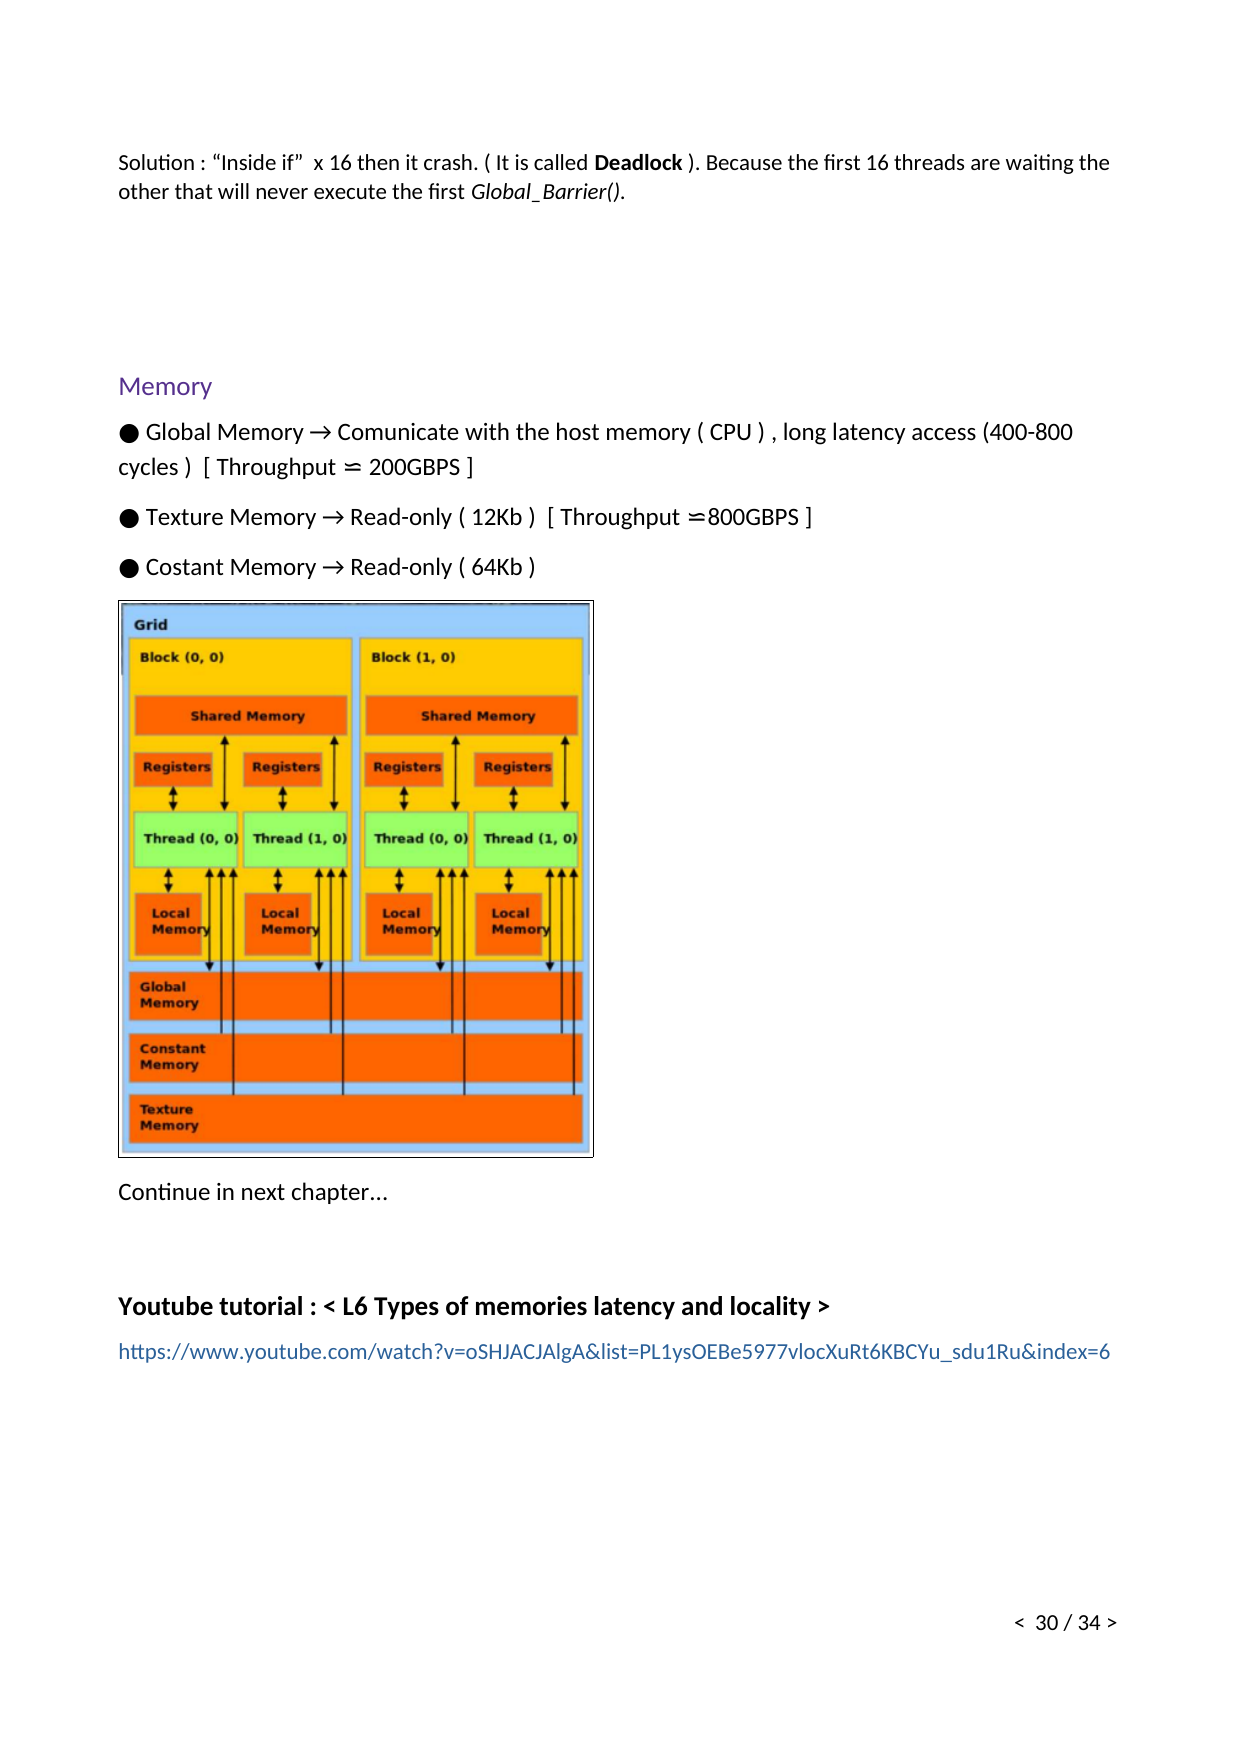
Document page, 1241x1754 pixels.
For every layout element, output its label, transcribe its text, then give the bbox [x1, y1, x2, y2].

text Continue in next chapter... [118, 1176, 1122, 1206]
subtitle Youtube tutorial : < L6 Types of memories latency and locality > [118, 1289, 1122, 1323]
text ● Costant Memory → Read-only ( 64Kb ) [118, 551, 1122, 581]
subtitle Memory [118, 369, 1122, 402]
text Solution : “Inside if” x 16 then it crash. ( It is called Deadlock ). Because the first 16 threads are waiting the other that will never execute the first Global_Barrier(). [118, 148, 1122, 206]
picture [121, 603, 590, 1154]
text ● Global Memory → Comunicate with the host memory ( CPU ) , long latency access (400-800 cycles ) [ Throughput ⋍ 200GBPS ] [118, 416, 1122, 482]
text https://www.youtube.com/watch?v=oSHJACJAlgA&list=PL1ysOEBe5977vlocXuRt6KBCYu_sdu1Ru&index=6 [118, 1337, 1122, 1365]
text ● Texture Memory → Read-only ( 12Kb ) [ Throughput ⋍800GBPS ] [118, 501, 1122, 532]
